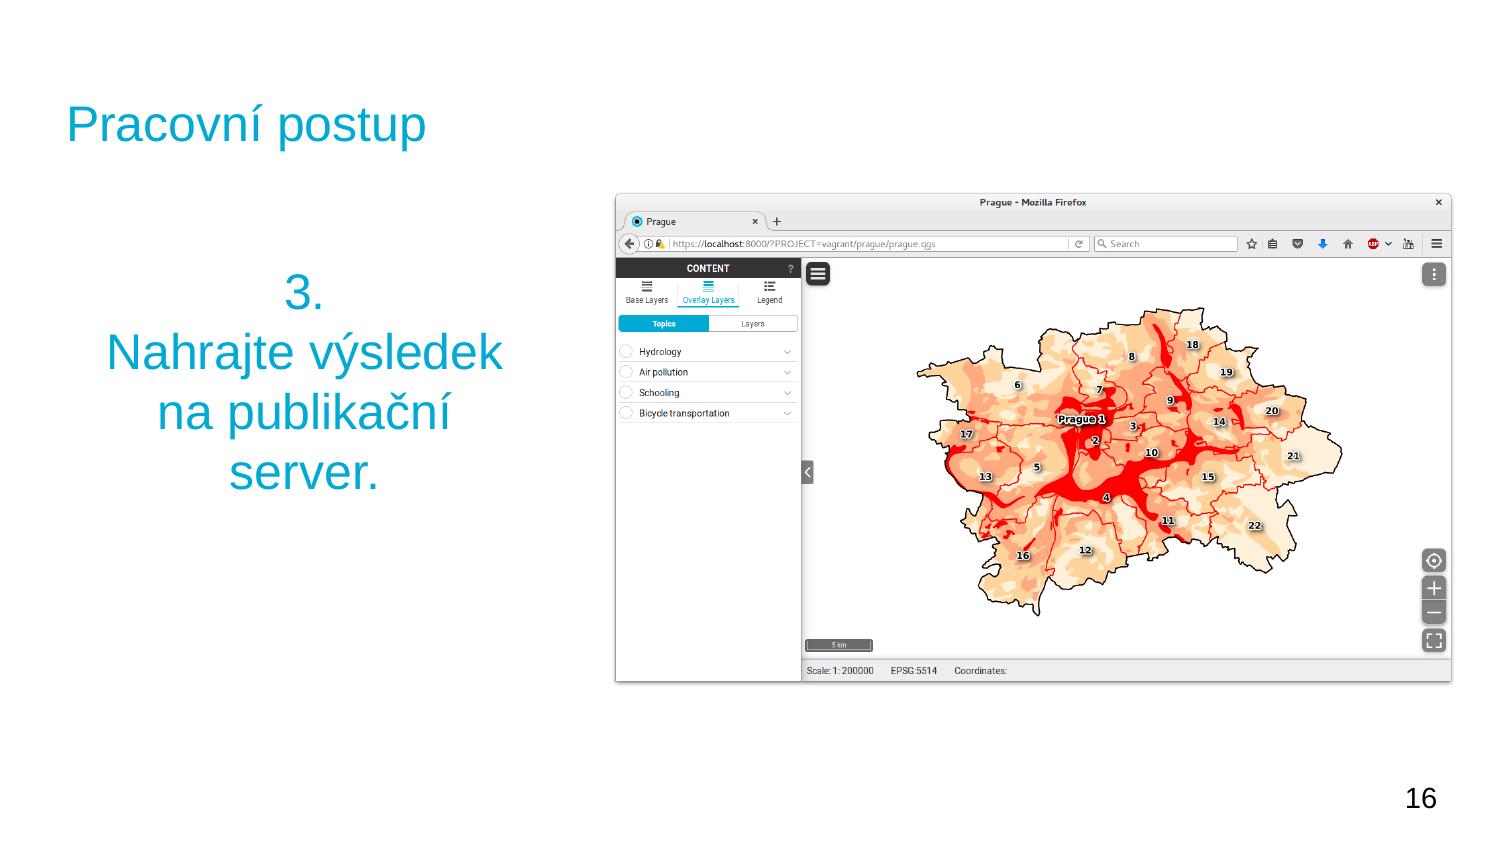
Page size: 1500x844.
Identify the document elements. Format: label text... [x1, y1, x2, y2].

title Pracovní postup [51, 72, 1449, 167]
title 3. Nahrajte výsledek na publikační server. [70, 328, 540, 516]
picture [609, 188, 1457, 688]
slide_number 22 [1389, 764, 1480, 830]
